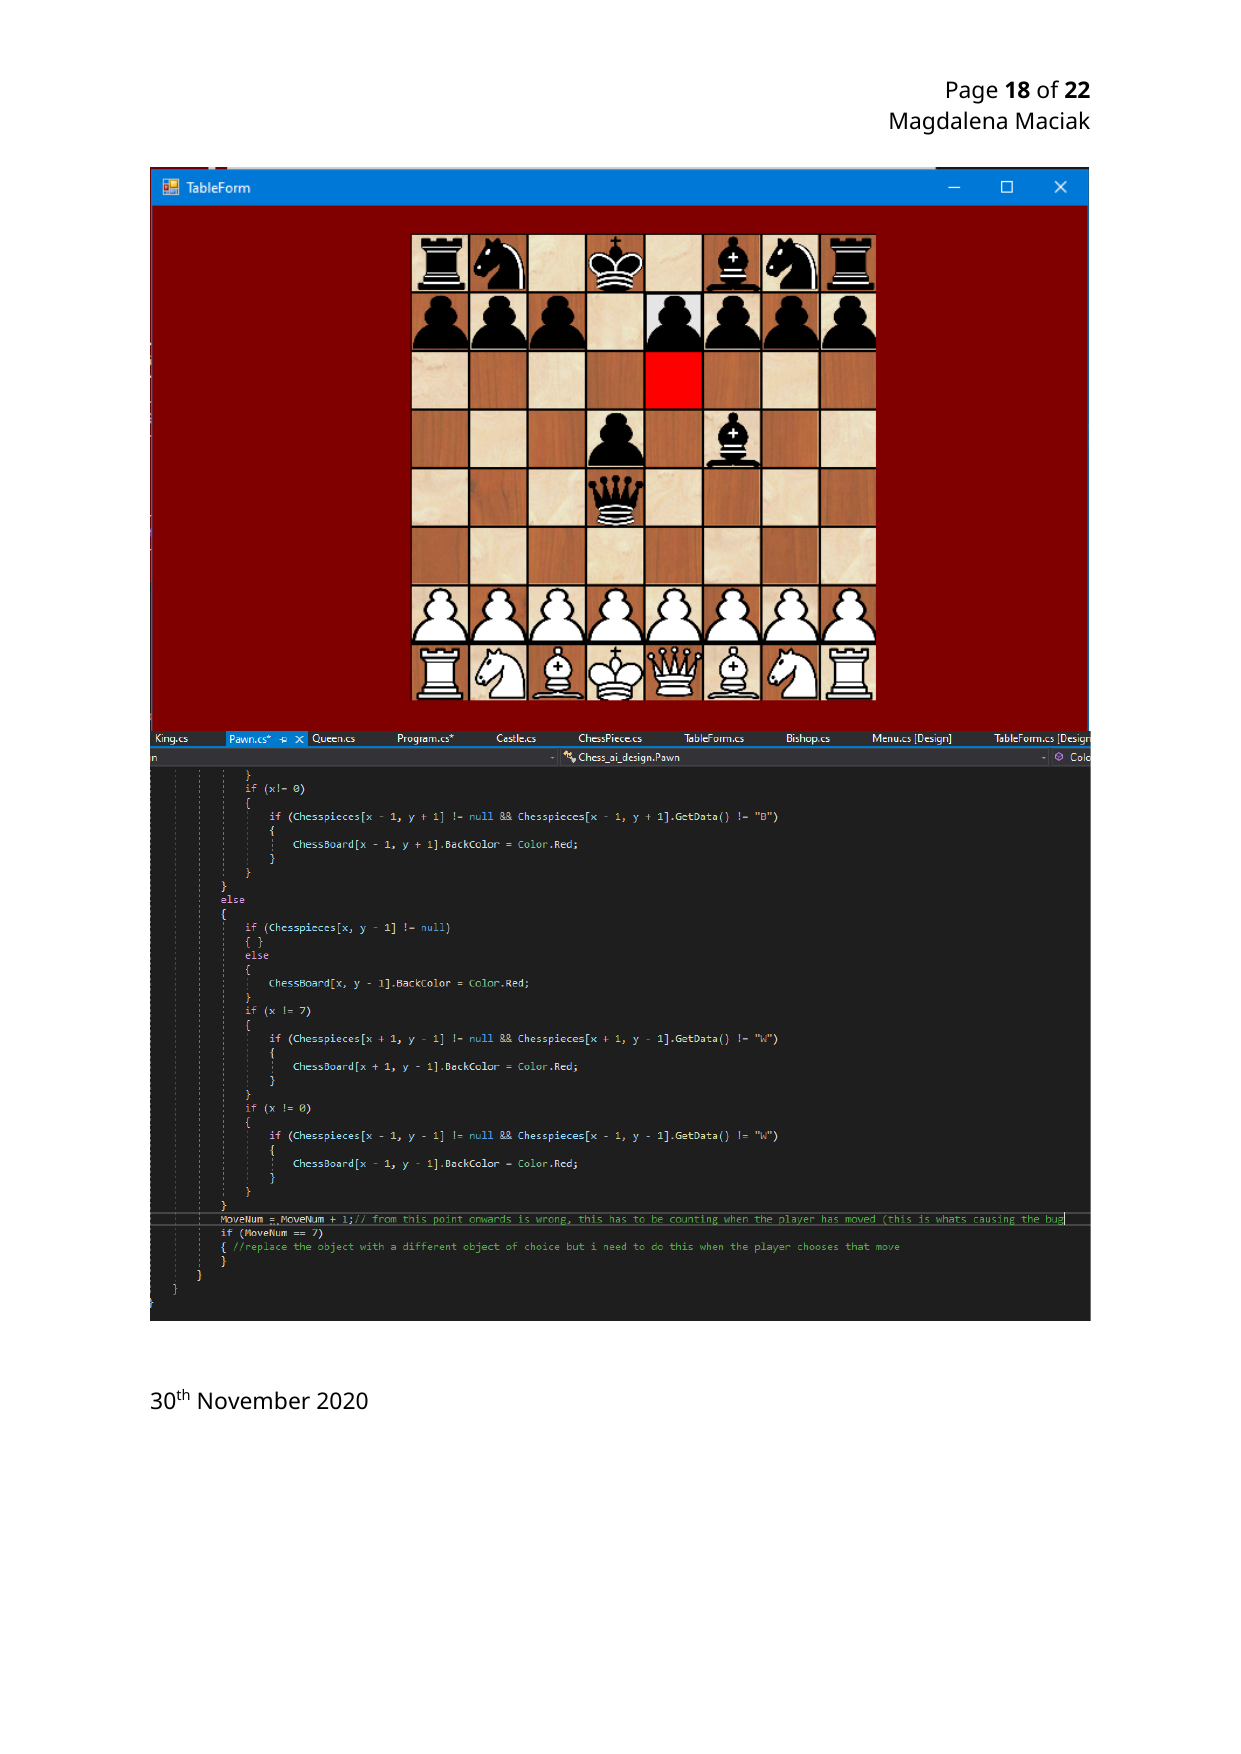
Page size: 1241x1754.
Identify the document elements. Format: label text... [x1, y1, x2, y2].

text 30th November 2020 [150, 1385, 1090, 1416]
